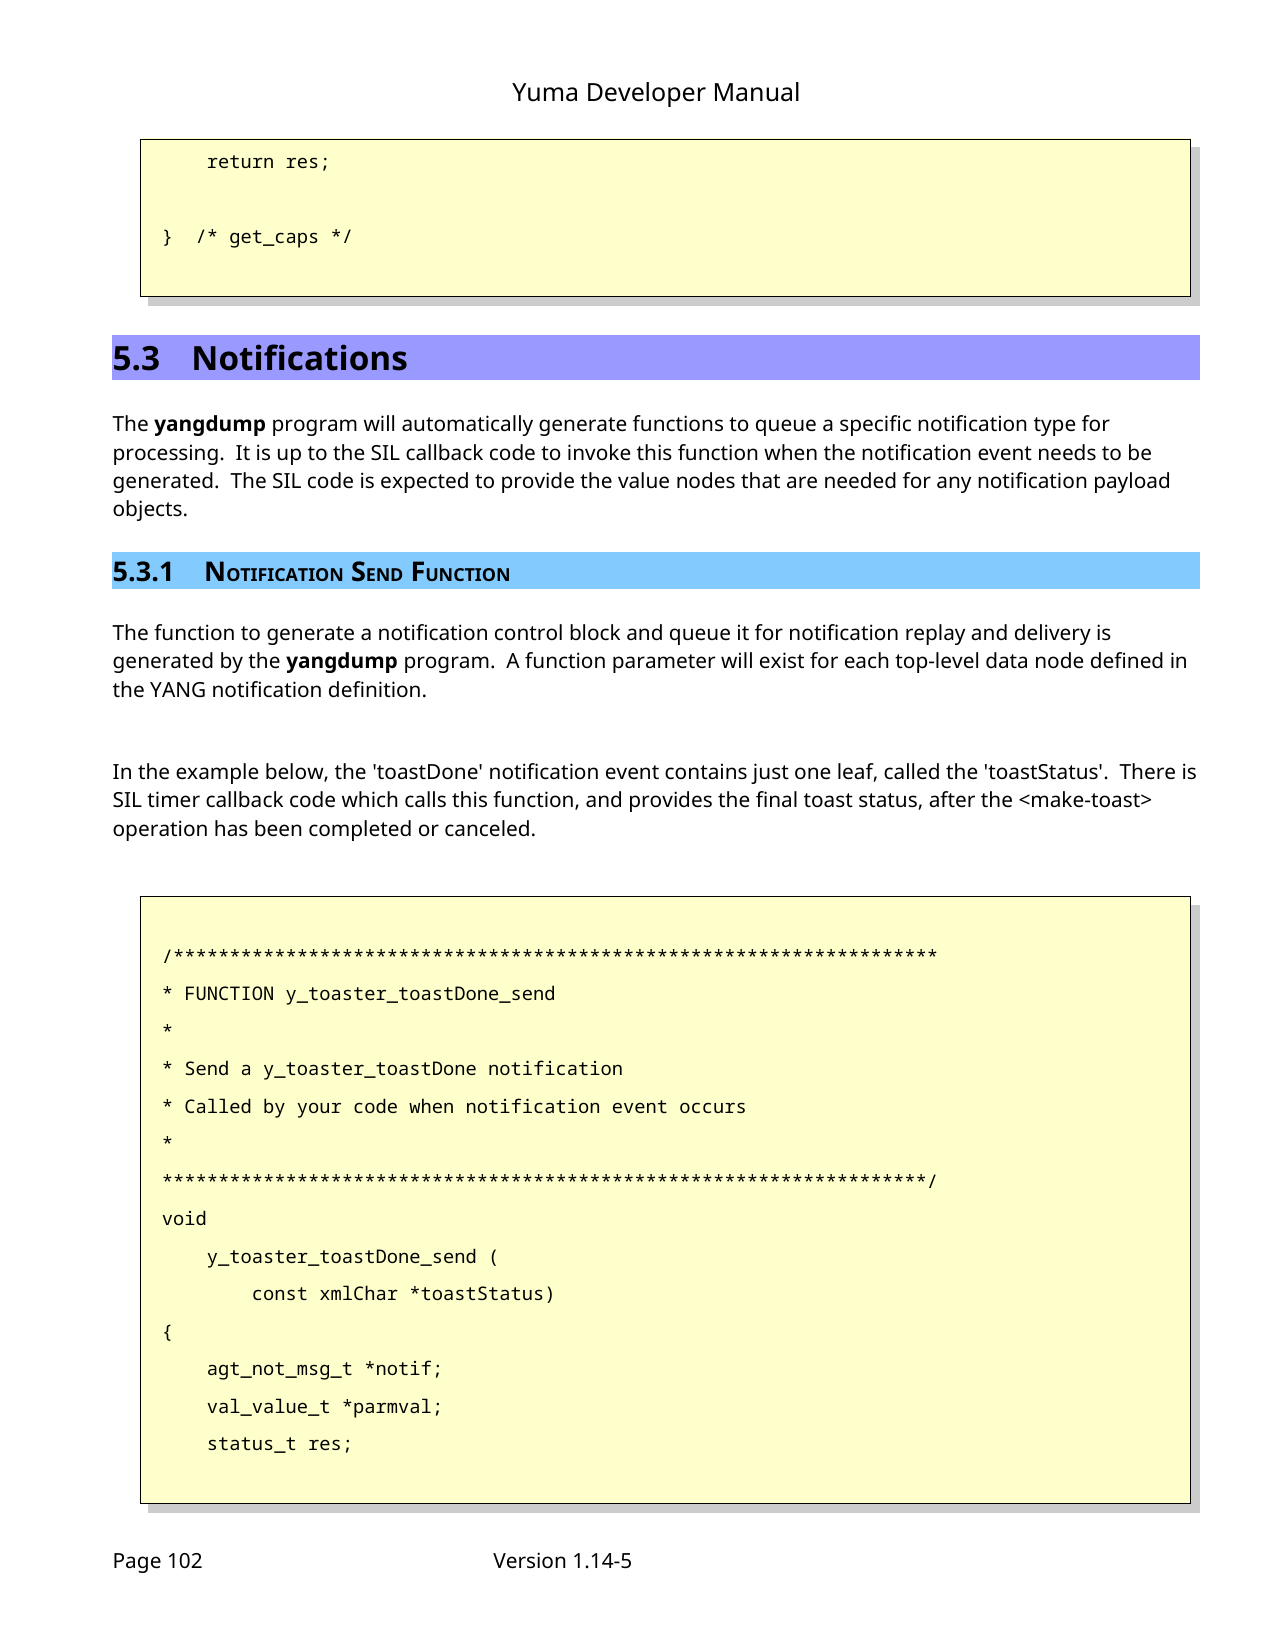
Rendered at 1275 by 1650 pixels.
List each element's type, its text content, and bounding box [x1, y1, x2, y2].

text /******************************************************************** [141, 933, 1190, 969]
text agt_not_msg_t *notif; [141, 1346, 1190, 1381]
text const xmlChar *toastStatus) [141, 1271, 1190, 1306]
text return res; [141, 140, 1190, 174]
text * FUNCTION y_toaster_toastDone_send [141, 971, 1190, 1006]
text * [141, 1121, 1190, 1156]
text status_t res; [141, 1421, 1190, 1456]
text The function to generate a notification control block and queue it for notification replay and delivery is generated by the yangdump program. A function parameter will exist for each top-level data node defined in the YANG notification definition. [112, 618, 1200, 703]
text } /* get_caps */ [141, 213, 1190, 249]
text y_toaster_toastDone_send ( [141, 1233, 1190, 1269]
text { [141, 1308, 1190, 1344]
text * Send a y_toaster_toastDone notification [141, 1046, 1190, 1081]
text * Called by your code when notification event occurs [141, 1083, 1190, 1119]
text * [141, 1008, 1190, 1044]
text void [141, 1196, 1190, 1231]
text The yangdump program will automatically generate functions to queue a specific notification type for processing. It is up to the SIL callback code to invoke this function when the notification event needs to be generated. The SIL code is expected to provide the value nodes that are needed for any notification payload objects. [112, 409, 1200, 523]
text In the example below, the 'toastDone' notification event contains just one leaf, called the 'toastStatus'. There is SIL timer callback code which calls this function, and provides the final toast status, after the <make-toast> operation has been completed or canceled. [112, 757, 1200, 842]
subtitle Notification Send Function [112, 552, 1200, 589]
text ********************************************************************/ [141, 1158, 1190, 1194]
subtitle Notifications [112, 335, 1200, 380]
text val_value_t *parmval; [141, 1383, 1190, 1419]
